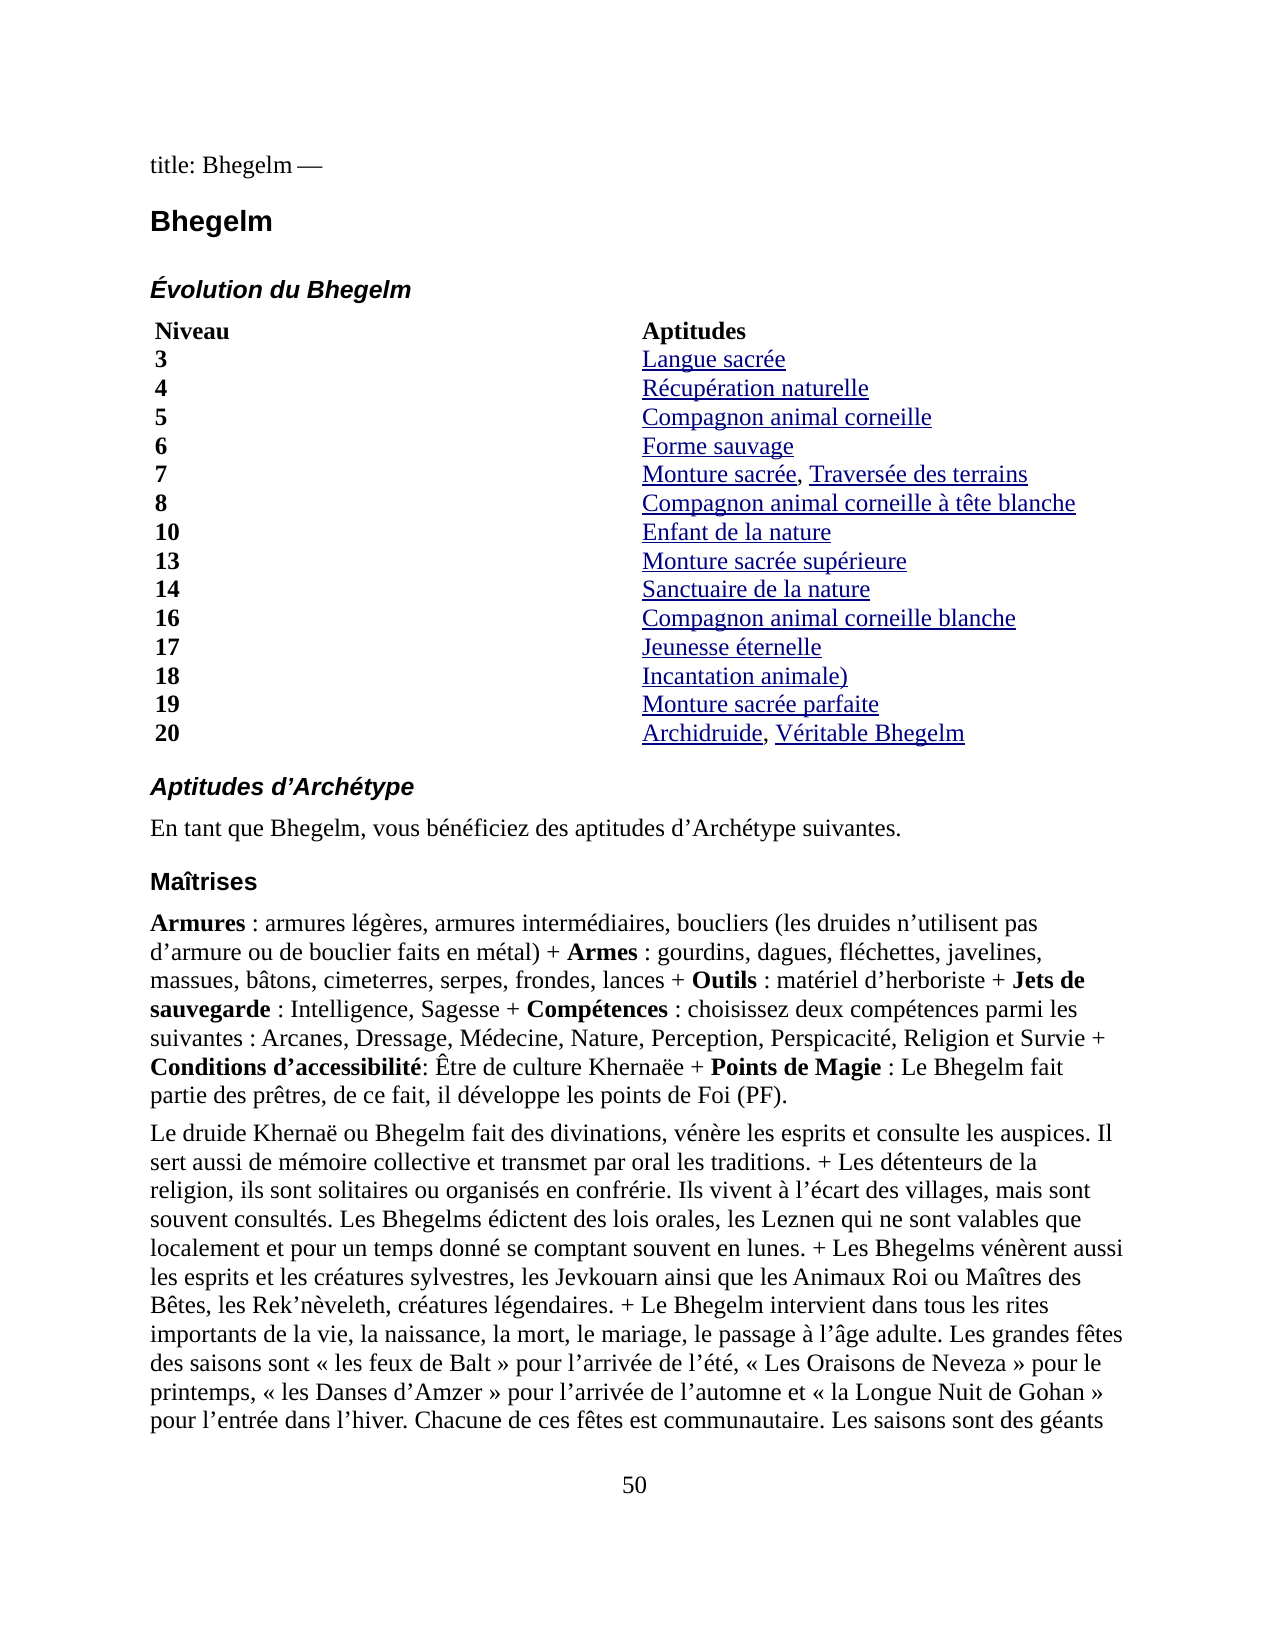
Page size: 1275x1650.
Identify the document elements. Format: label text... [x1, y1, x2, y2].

table_cell Jeunesse éternelle [638, 632, 1125, 661]
table_cell Monture sacrée, Traversée des terrains [638, 460, 1125, 488]
table_cell Récupération naturelle [638, 373, 1125, 402]
subtitle Évolution du Bhegelm [150, 275, 1125, 303]
text title: Bhegelm — [150, 150, 1125, 179]
subtitle Aptitudes d’Archétype [150, 772, 1125, 801]
table_cell Langue sacrée [638, 345, 1125, 373]
text Armures : armures légères, armures intermédiaires, boucliers (les druides n’utilisent pas d’armure ou de bouclier faits en métal) + Armes : gourdins, dagues, fléchettes, javelines, massues, bâtons, cimeterres, serpes, frondes, lances + Outils : matériel d’herboriste + Jets de sauvegarde : Intelligence, Sagesse + Compétences : choisissez deux compétences parmi les suivantes : Arcanes, Dressage, Médecine, Nature, Perception, Perspicacité, Religion et Survie + Conditions d’accessibilité: Être de culture Khernaëe + Points de Magie : Le Bhegelm fait partie des prêtres, de ce fait, il développe les points de Foi (PF). [150, 908, 1125, 1109]
text Le druide Khernaë ou Bhegelm fait des divinations, vénère les esprits et consulte les auspices. Il sert aussi de mémoire collective et transmet par oral les traditions. + Les détenteurs de la religion, ils sont solitaires ou organisés en confrérie. Ils vivent à l’écart des villages, mais sont souvent consultés. Les Bhegelms édictent des lois orales, les Leznen qui ne sont valables que localement et pour un temps donné se comptant souvent en lunes. + Les Bhegelms vénèrent aussi les esprits et les créatures sylvestres, les Jevkouarn ainsi que les Animaux Roi ou Maîtres des Bêtes, les Rek’nèveleth, créatures légendaires. + Le Bhegelm intervient dans tous les rites importants de la vie, la naissance, la mort, le mariage, le passage à l’âge adulte. Les grandes fêtes des saisons sont « les feux de Balt » pour l’arrivée de l’été, « Les Oraisons de Neveza » pour le printemps, « les Danses d’Amzer » pour l’arrivée de l’automne et « la Longue Nuit de Gohan » pour l’entrée dans l’hiver. Chacune de ces fêtes est communautaire. Les saisons sont des géants [150, 1118, 1125, 1434]
table_cell Enfant de la nature [638, 517, 1125, 546]
table_header Niveau [150, 316, 637, 344]
table_cell Incantation animale) [638, 661, 1125, 689]
table_cell 7 [150, 460, 637, 488]
table_cell 6 [150, 431, 637, 459]
table_cell 14 [150, 575, 637, 603]
table_header Aptitudes [638, 316, 1125, 344]
text En tant que Bhegelm, vous bénéficiez des aptitudes d’Archétype suivantes. [150, 813, 1125, 842]
table_cell Monture sacrée parfaite [638, 690, 1125, 718]
table_cell 18 [150, 661, 637, 689]
table_cell Monture sacrée supérieure [638, 546, 1125, 574]
table_cell Compagnon animal corneille à tête blanche [638, 488, 1125, 517]
table_cell 17 [150, 632, 637, 661]
table_cell 20 [150, 718, 637, 747]
table_cell 5 [150, 402, 637, 431]
table_cell Forme sauvage [638, 431, 1125, 459]
table_cell Sanctuaire de la nature [638, 575, 1125, 603]
table_cell 8 [150, 488, 637, 517]
table_cell 3 [150, 345, 637, 373]
table_cell Compagnon animal corneille [638, 402, 1125, 431]
table_cell 4 [150, 373, 637, 402]
table_cell 19 [150, 690, 637, 718]
subtitle Bhegelm [150, 204, 1125, 237]
table_cell 16 [150, 603, 637, 632]
table_cell Compagnon animal corneille blanche [638, 603, 1125, 632]
table_cell Archidruide, Véritable Bhegelm [638, 718, 1125, 747]
subtitle Maîtrises [150, 867, 1125, 895]
table_cell 13 [150, 546, 637, 574]
table_cell 10 [150, 517, 637, 546]
